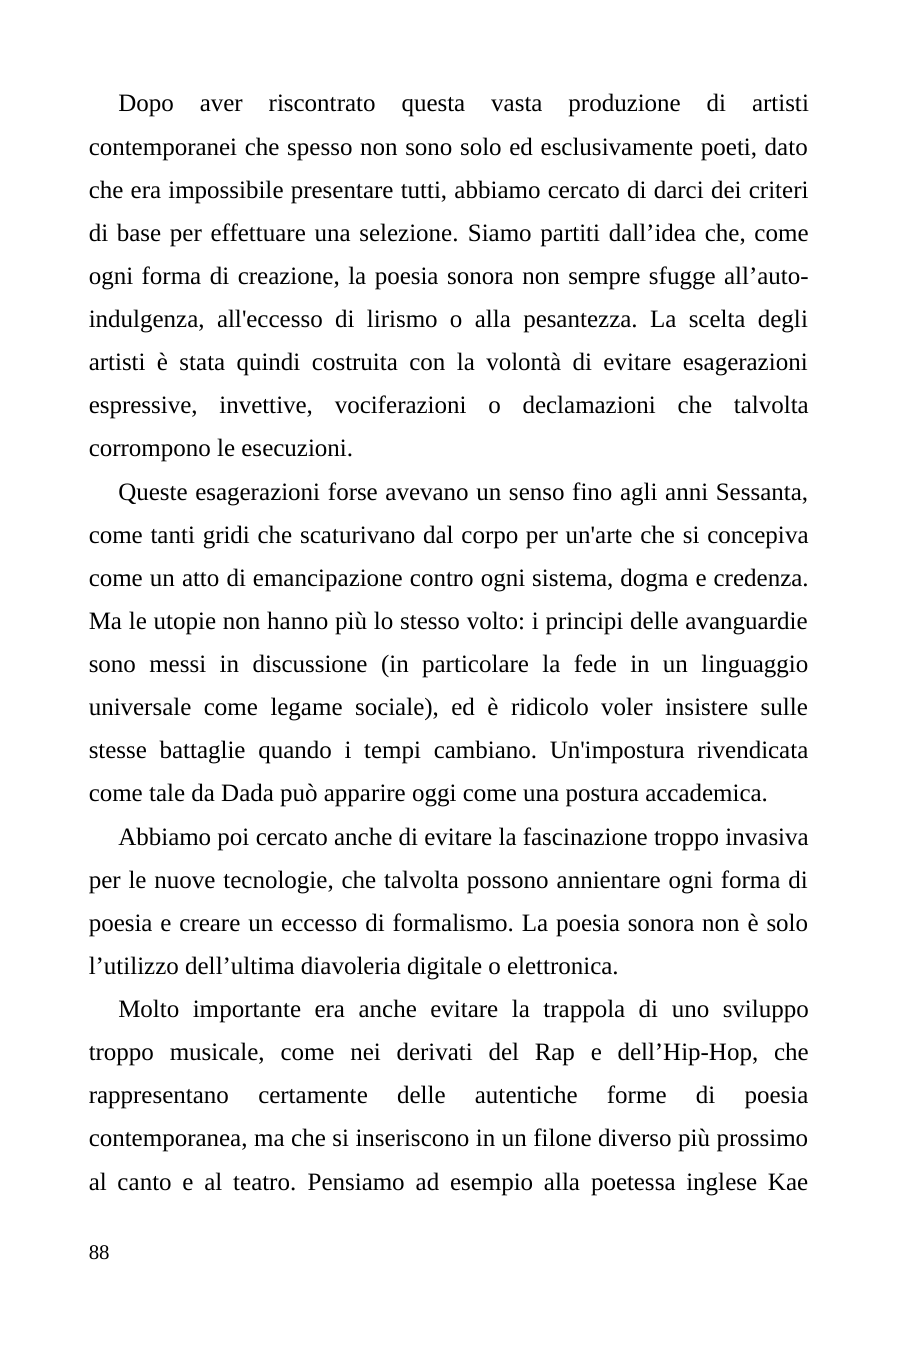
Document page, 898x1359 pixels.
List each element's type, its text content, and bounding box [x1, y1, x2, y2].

text Dopo aver riscontrato questa vasta produzione di artisti contemporanei che spesso non sono solo ed esclusivamente poeti, dato che era impossibile presentare tutti, abbiamo cercato di darci dei criteri di base per effettuare una selezione. Siamo partiti dall’idea che, come ogni forma di creazione, la poesia sonora non sempre sfugge all’auto-indulgenza, all'eccesso di lirismo o alla pesantezza. La scelta degli artisti è stata quindi costruita con la volontà di evitare esagerazioni espressive, invettive, vociferazioni o declamazioni che talvolta corrompono le esecuzioni. [88, 88, 809, 462]
text Molto importante era anche evitare la trappola di uno sviluppo troppo musicale, come nei derivati del Rap e dell’Hip-Hop, che rappresentano certamente delle autentiche forme di poesia contemporanea, ma che si inseriscono in un filone diverso più prossimo al canto e al teatro. Pensiamo ad esempio alla poetessa inglese Kae [88, 994, 809, 1195]
text Abbiamo poi cercato anche di evitare la fascinazione troppo invasiva per le nuove tecnologie, che talvolta possono annientare ogni forma di poesia e creare un eccesso di formalismo. La poesia sonora non è solo l’utilizzo dell’ultima diavoleria digitale o elettronica. [88, 822, 809, 980]
text Queste esagerazioni forse avevano un senso fino agli anni Sessanta, come tanti gridi che scaturivano dal corpo per un'arte che si concepiva come un atto di emancipazione contro ogni sistema, dogma e credenza. Ma le utopie non hanno più lo stesso volto: i principi delle avanguardie sono messi in discussione (in particolare la fede in un linguaggio universale come legame sociale), ed è ridicolo voler insistere sulle stesse battaglie quando i tempi cambiano. Un'impostura rivendicata come tale da Dada può apparire oggi come una postura accademica. [88, 477, 809, 807]
